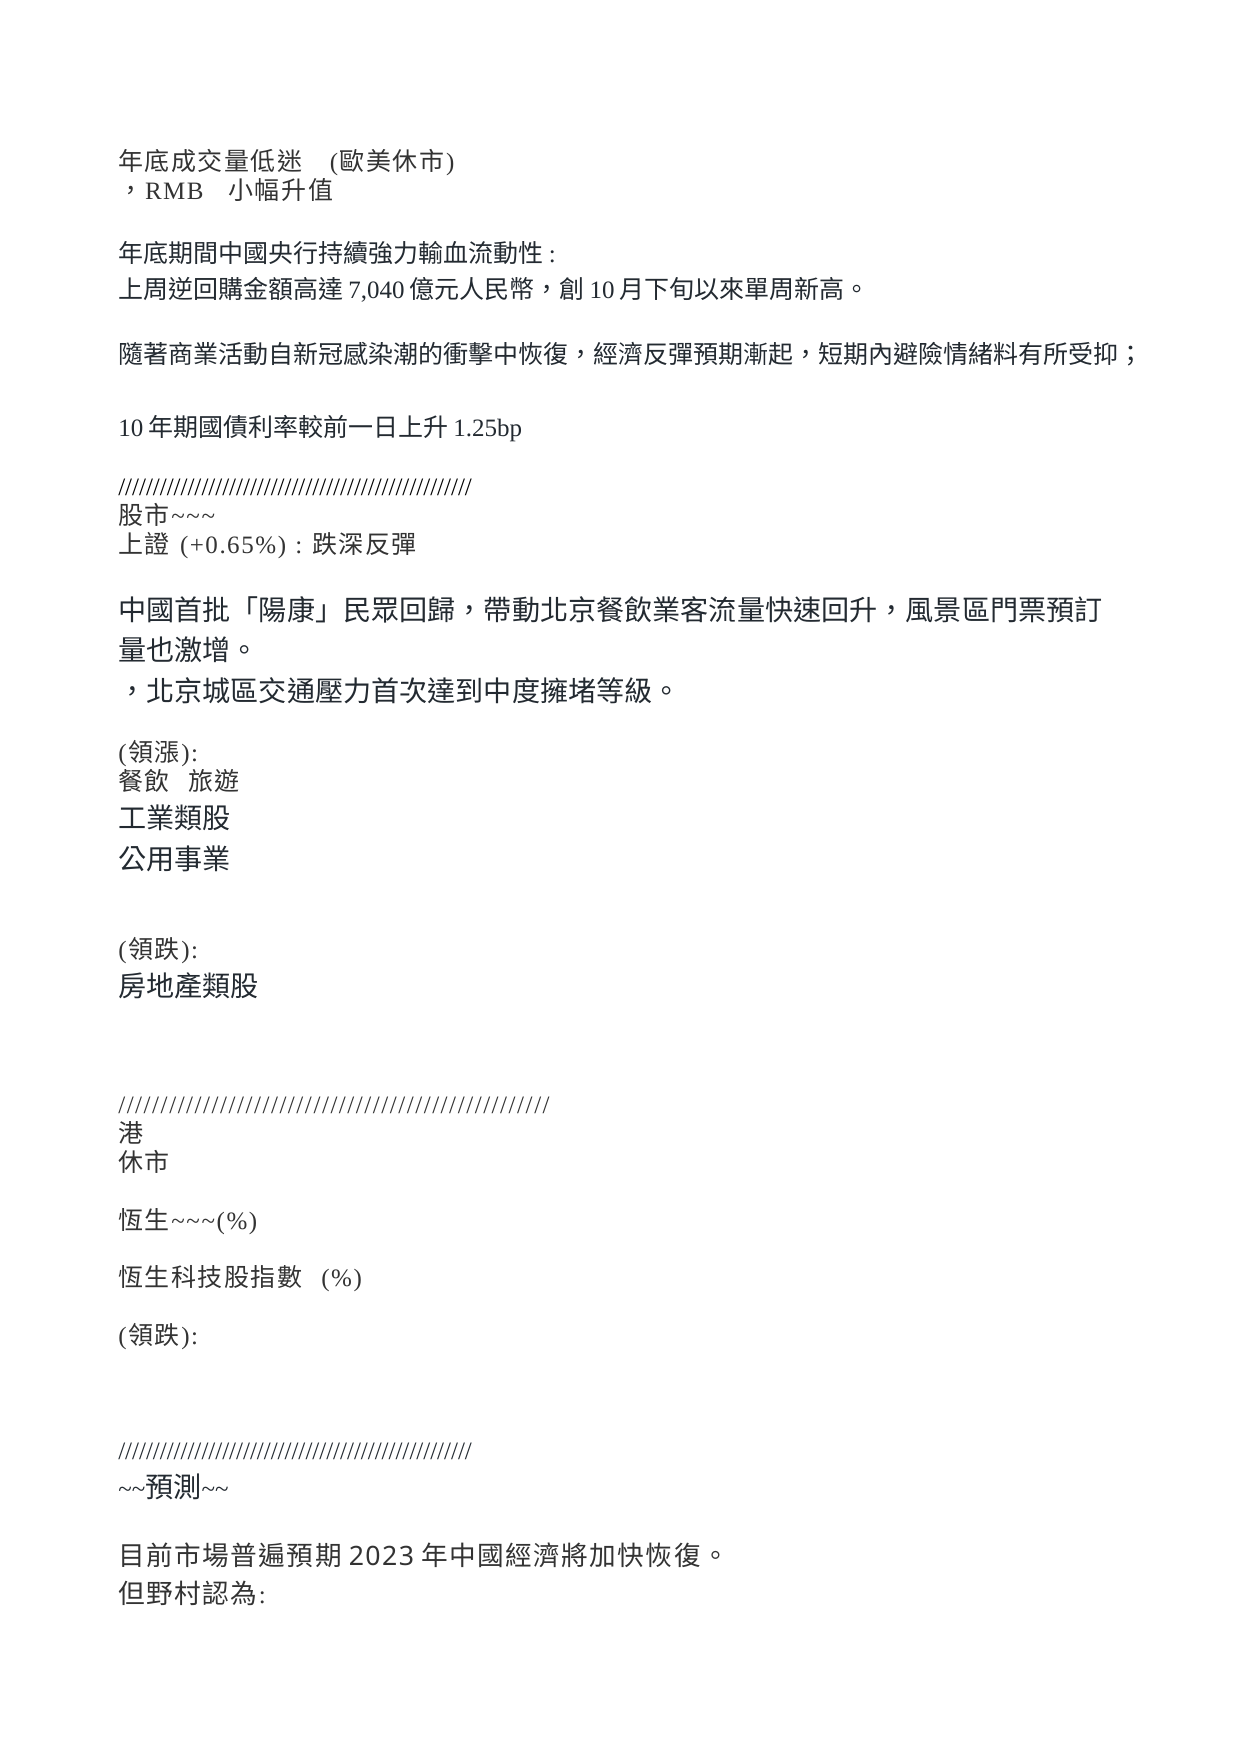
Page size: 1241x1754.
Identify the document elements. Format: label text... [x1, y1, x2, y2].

text 餐飲 旅遊 [118, 767, 1122, 796]
text ~~預測~~ [118, 1465, 1122, 1505]
text /////////////////////////////////////////////////// [118, 1436, 1122, 1465]
text 但野村認為: [118, 1573, 1122, 1611]
text 房地產類股 [118, 964, 1122, 1004]
text 隨著商業活動自新冠感染潮的衝擊中恢復，經濟反彈預期漸起，短期內避險情緒料有所受抑； [118, 334, 1122, 407]
text 恆生科技股指數 (%) [118, 1263, 1122, 1292]
text 休市 [118, 1148, 1122, 1177]
text 上證 (+0.65%) : 跌深反彈 [118, 530, 1122, 558]
text /////////////////////////////////////////////////// [118, 1091, 1122, 1119]
text (領漲): [118, 738, 1122, 767]
text 工業類股 [118, 796, 1122, 837]
text ，RMB 小幅升值 [118, 176, 1122, 204]
text ，北京城區交通壓力首次達到中度擁堵等級。 [118, 669, 1122, 709]
text (領跌): [118, 1321, 1122, 1350]
text 股市~~~ [118, 501, 1122, 530]
text (領跌): [118, 935, 1122, 964]
text 港 [118, 1119, 1122, 1148]
text 10年期國債利率較前一日上升1.25bp [118, 407, 1122, 443]
text 目前市場普遍預期2023年中國經濟將加快恢復。 [118, 1534, 1122, 1573]
text 年底期間中國央行持續強力輸血流動性 : [118, 233, 1122, 269]
text 上周逆回購金額高達7,040億元人民幣，創10月下旬以來單周新高。 [118, 269, 1122, 306]
text 公用事業 [118, 837, 1122, 877]
text 恆生~~~(%) [118, 1206, 1122, 1234]
text 中國首批「陽康」民眾回歸，帶動北京餐飲業客流量快速回升，風景區門票預訂量也激增。 [118, 587, 1122, 669]
text 年底成交量低迷 (歐美休市) [118, 147, 1122, 176]
text /////////////////////////////////////////////////// [118, 472, 1122, 501]
